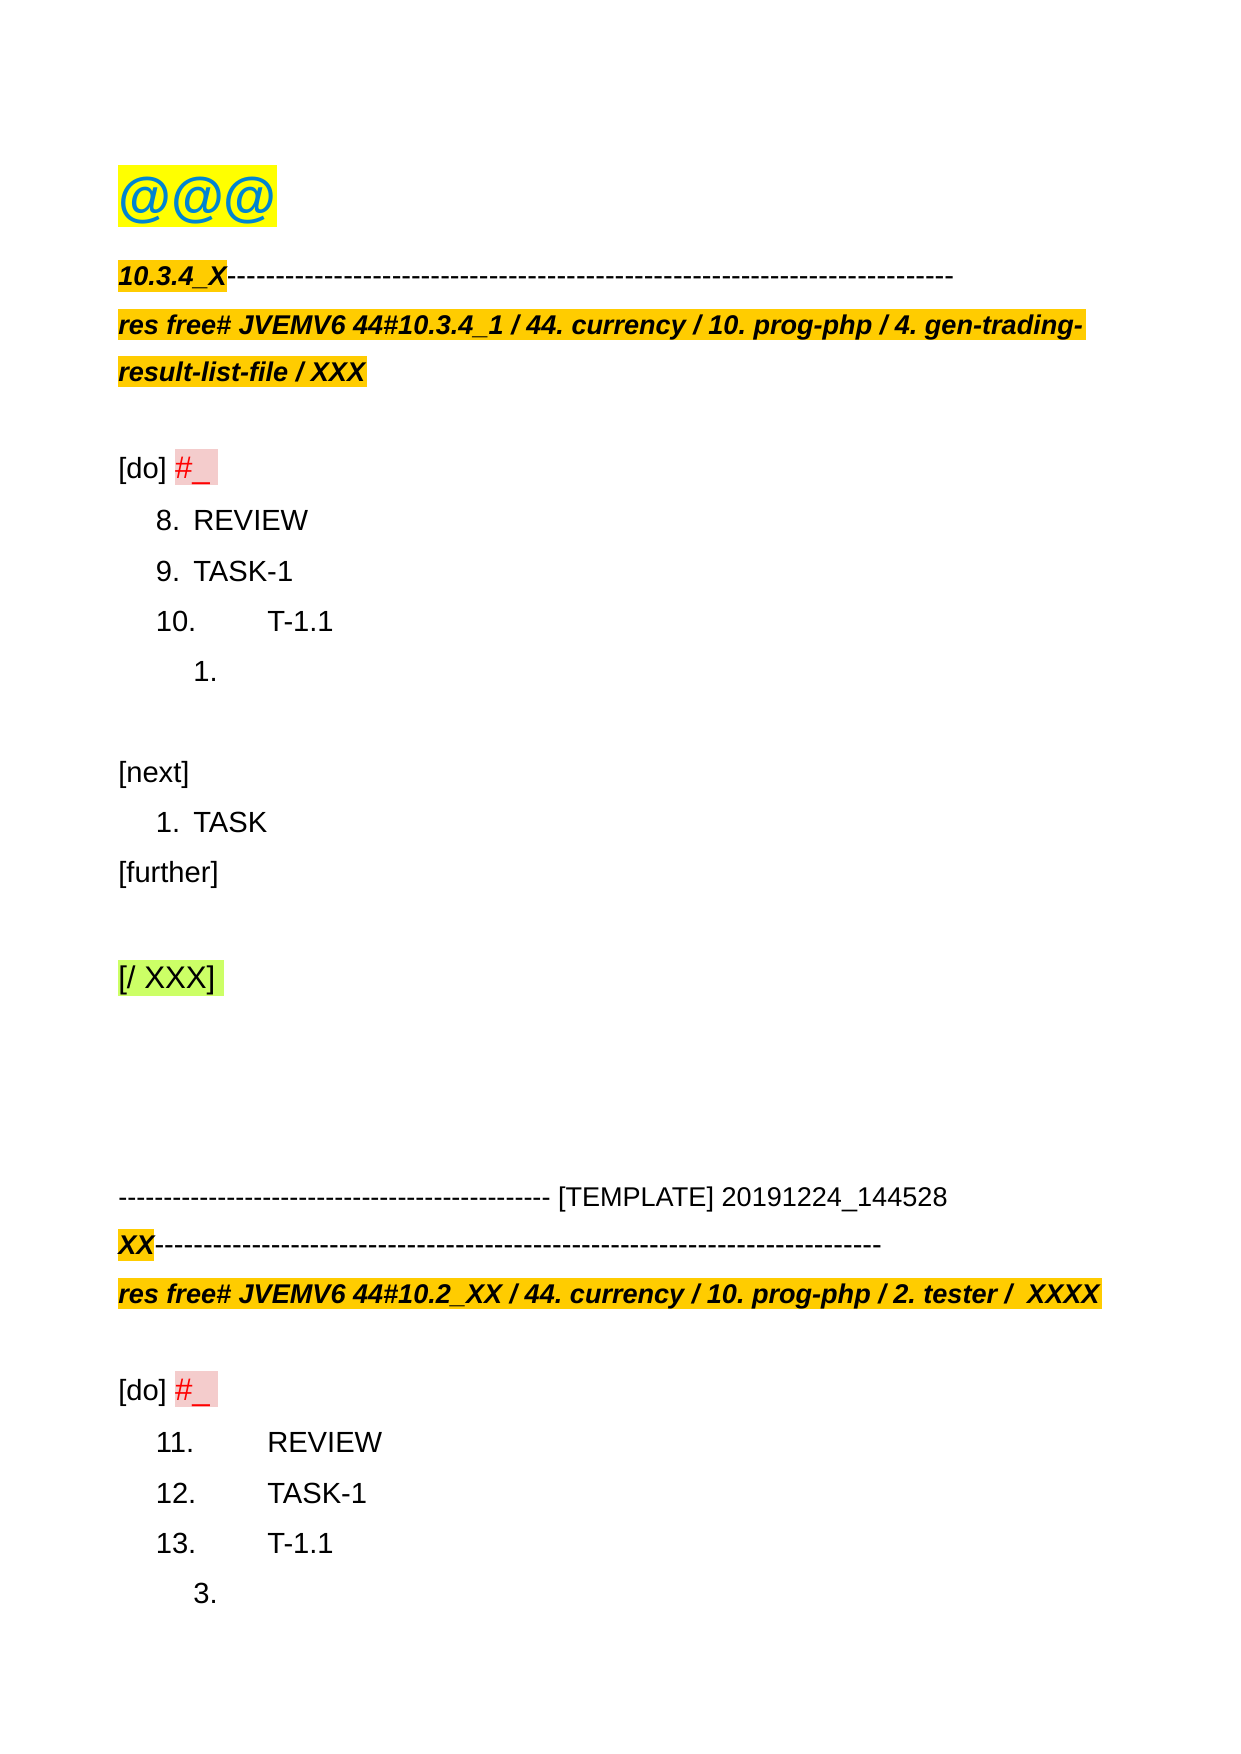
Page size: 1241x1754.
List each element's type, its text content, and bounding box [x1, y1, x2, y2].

text 10.3.4_X--------------------------------------------------------------------------- [118, 258, 1122, 292]
list REVIEW [156, 1425, 1122, 1459]
text XX--------------------------------------------------------------------------- [118, 1227, 1122, 1261]
text [next] [118, 755, 1122, 788]
list T-1.1 [156, 1526, 1122, 1559]
list REVIEW [156, 503, 1122, 537]
list TASK [156, 805, 1122, 839]
list T-1.1 [156, 604, 1122, 637]
text res free# JVEMV6 44#10.2_XX / 44. currency / 10. prog-php / 2. tester / XXXX [118, 1278, 1122, 1309]
list TASK-1 [156, 1476, 1122, 1509]
text res free# JVEMV6 44#10.3.4_1 / 44. currency / 10. prog-php / 4. gen-trading-result-list-file / XXX [118, 309, 1122, 387]
text [do] #_ [118, 1371, 1122, 1407]
text @@@ [118, 165, 1122, 227]
text [/ XXX] [118, 906, 1122, 996]
text [further] [118, 855, 1122, 889]
list TASK-1 [156, 553, 1122, 587]
text [do] #_ [118, 449, 1122, 485]
text ------------------------------------------------ [TEMPLATE] 20191224_144528 [118, 1181, 1122, 1212]
